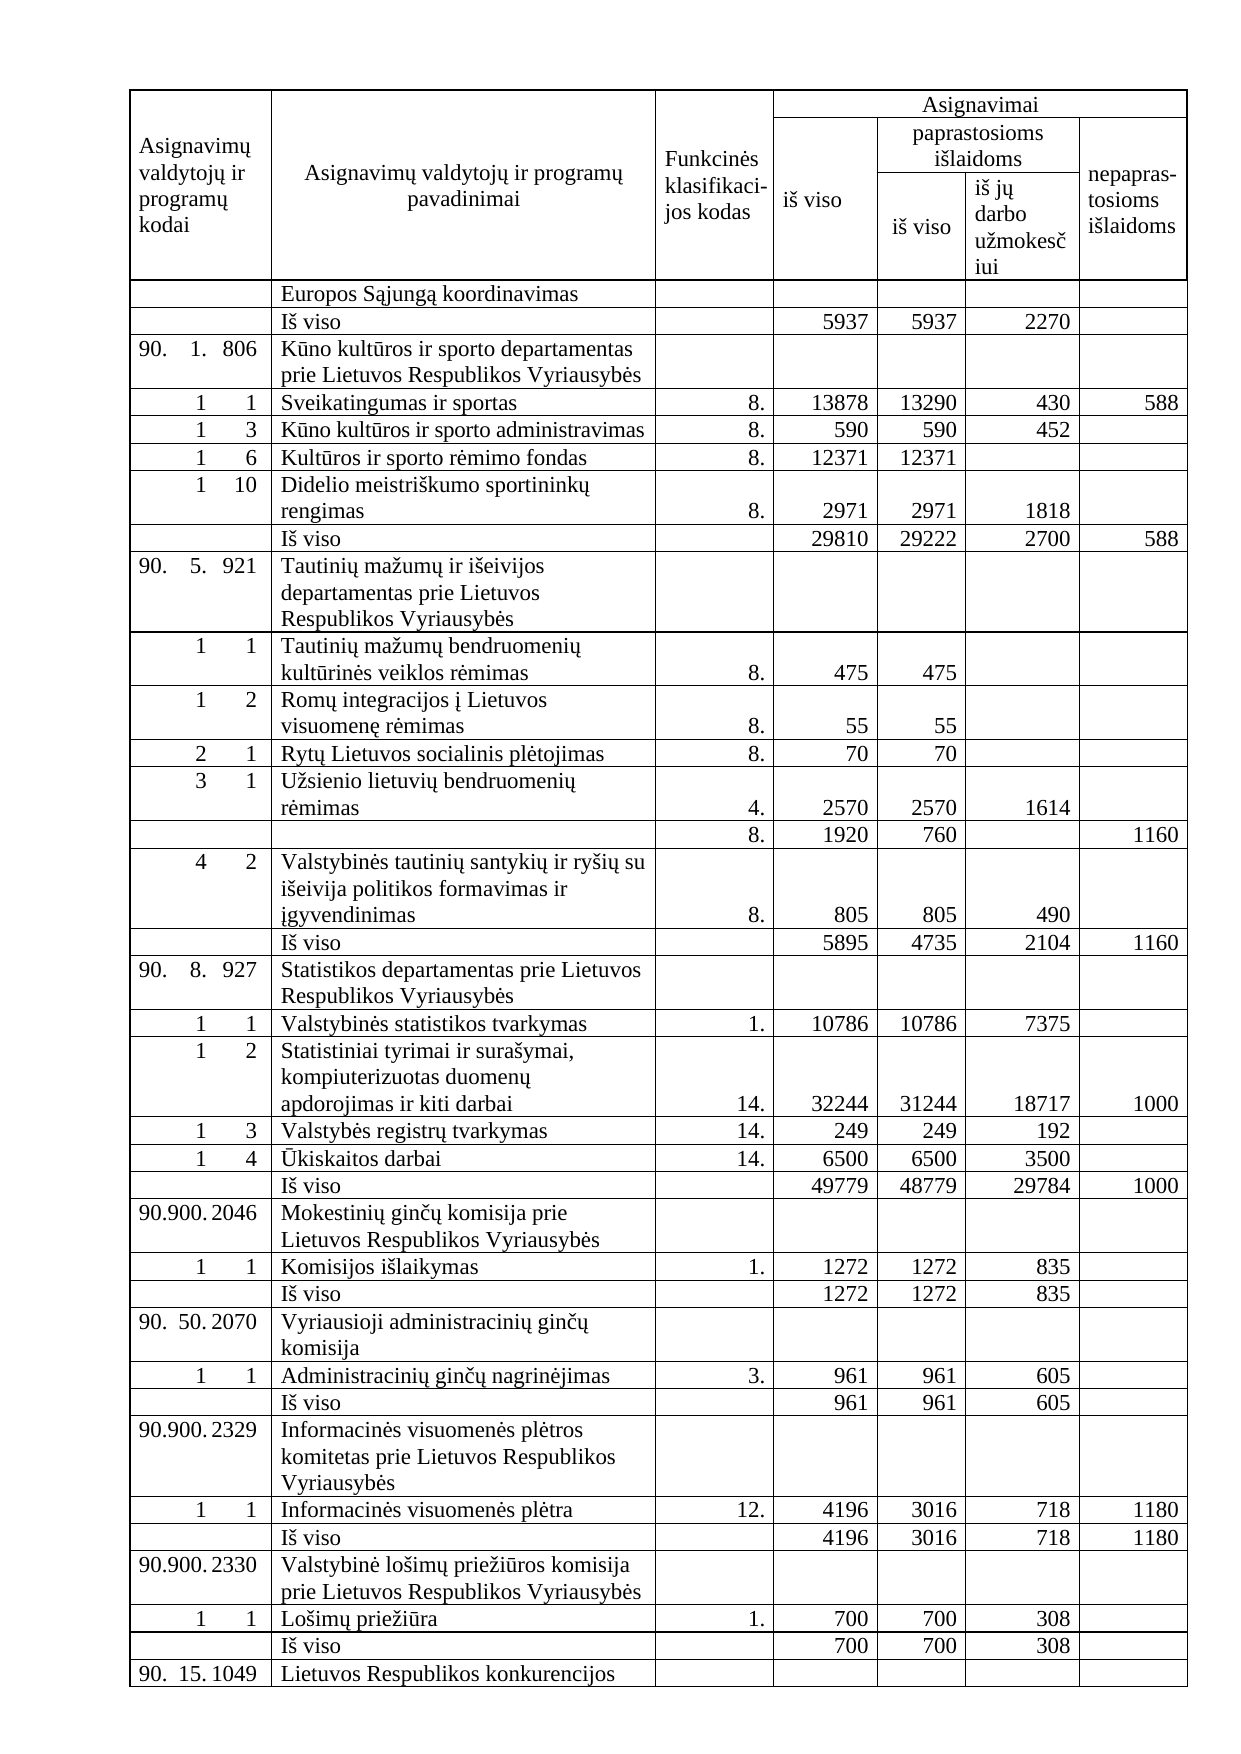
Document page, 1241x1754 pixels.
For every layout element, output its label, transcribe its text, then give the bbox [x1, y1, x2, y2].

table_cell 1 1 [131, 1010, 271, 1036]
table_cell [1080, 1145, 1187, 1171]
table_cell Informacinės visuomenės plėtra [272, 1497, 655, 1523]
table_cell 1272 [774, 1253, 877, 1279]
table_cell 2700 [966, 525, 1079, 551]
table_cell 12371 [878, 444, 965, 470]
table_cell [878, 956, 965, 1009]
table_cell [1080, 1281, 1187, 1307]
table_cell 4196 [774, 1524, 877, 1550]
table_cell [1080, 1551, 1187, 1604]
table_cell 29810 [774, 525, 877, 551]
table_cell 8. [656, 740, 773, 766]
table_cell 90. 15. 1049 [131, 1660, 271, 1686]
table_cell [1080, 1308, 1187, 1361]
table_cell 90. 50. 2070 [131, 1308, 271, 1361]
table_cell [1080, 1605, 1187, 1631]
table_cell 192 [966, 1117, 1079, 1143]
table_cell 3016 [878, 1497, 965, 1523]
table_cell Lietuvos Respublikos konkurencijos [272, 1660, 655, 1686]
table_cell [1080, 740, 1187, 766]
table_cell 1000 [1080, 1037, 1187, 1116]
table_cell Vyriausioji administracinių ginčų komisija [272, 1308, 655, 1361]
table_cell [131, 1633, 271, 1659]
table_cell [966, 281, 1079, 307]
table_cell [878, 1199, 965, 1252]
table_cell [966, 1660, 1079, 1686]
table_cell Iš viso [272, 308, 655, 334]
table_cell Kūno kultūros ir sporto departamentas prie Lietuvos Respublikos Vyriausybės [272, 335, 655, 388]
table_cell 13878 [774, 389, 877, 415]
table_cell [774, 1199, 877, 1252]
table_cell 3 1 [131, 767, 271, 820]
table_cell 6500 [878, 1145, 965, 1171]
table_cell 805 [774, 849, 877, 927]
table_cell [656, 281, 773, 307]
table_cell 90. 5. 921 [131, 552, 271, 631]
table_cell 1272 [774, 1281, 877, 1307]
table_cell [656, 1199, 773, 1252]
table_cell 1272 [878, 1281, 965, 1307]
table_cell [131, 281, 271, 307]
table_cell Valstybinės tautinių santykių ir ryšių su išeivija politikos formavimas ir įgyvendinimas [272, 849, 655, 927]
table_cell Europos Sąjungą koordinavimas [272, 281, 655, 307]
table_cell [1080, 1416, 1187, 1496]
table_cell 1. [656, 1253, 773, 1279]
table_cell Kultūros ir sporto rėmimo fondas [272, 444, 655, 470]
table_cell 2270 [966, 308, 1079, 334]
table_cell [656, 1308, 773, 1361]
table_cell [1080, 767, 1187, 820]
table_cell paprastosioms išlaidoms [878, 118, 1079, 172]
table_cell 718 [966, 1524, 1079, 1550]
table_cell [878, 281, 965, 307]
table_cell 49779 [774, 1172, 877, 1198]
table_cell 10786 [878, 1010, 965, 1036]
table_cell 1 1 [131, 1253, 271, 1279]
table_cell 5937 [774, 308, 877, 334]
table_cell 1 3 [131, 416, 271, 443]
table_cell Tautinių mažumų bendruomenių kultūrinės veiklos rėmimas [272, 633, 655, 685]
table_cell [656, 1633, 773, 1659]
table_cell Administracinių ginčų nagrinėjimas [272, 1362, 655, 1388]
table_cell 700 [774, 1633, 877, 1659]
table_cell iš viso [774, 118, 877, 279]
table_cell [131, 308, 271, 334]
table_cell [1080, 1253, 1187, 1279]
table_cell Valstybinės statistikos tvarkymas [272, 1010, 655, 1036]
table_cell [656, 929, 773, 955]
table_cell [878, 1551, 965, 1604]
table_cell 1 1 [131, 633, 271, 685]
table_cell 8. [656, 389, 773, 415]
table_cell 70 [774, 740, 877, 766]
table_cell 12371 [774, 444, 877, 470]
table_cell [966, 633, 1079, 685]
table_cell 18717 [966, 1037, 1079, 1116]
table_cell [1080, 849, 1187, 927]
table_cell [1080, 1199, 1187, 1252]
table_cell 475 [878, 633, 965, 685]
table_cell [131, 1524, 271, 1550]
table_cell 5937 [878, 308, 965, 334]
table_cell 32244 [774, 1037, 877, 1116]
table_cell [774, 956, 877, 1009]
table_cell [1080, 1362, 1187, 1388]
table_cell 452 [966, 416, 1079, 443]
table_cell 31244 [878, 1037, 965, 1116]
table_cell 6500 [774, 1145, 877, 1171]
table_cell nepapras-tosioms išlaidoms [1080, 118, 1186, 279]
table_cell 308 [966, 1633, 1079, 1659]
table_cell 700 [878, 1633, 965, 1659]
table_cell Informacinės visuomenės plėtros komitetas prie Lietuvos Respublikos Vyriausybės [272, 1416, 655, 1496]
table_cell Iš viso [272, 1633, 655, 1659]
table_cell 249 [774, 1117, 877, 1143]
table_cell 14. [656, 1145, 773, 1171]
table_cell 29222 [878, 525, 965, 551]
table_cell Tautinių mažumų ir išeivijos departamentas prie Lietuvos Respublikos Vyriausybės [272, 552, 655, 631]
table_cell 1000 [1080, 1172, 1187, 1198]
table_cell 7375 [966, 1010, 1079, 1036]
table_cell 961 [878, 1362, 965, 1388]
table_cell 1 10 [131, 471, 271, 524]
table_cell [1080, 444, 1187, 470]
table_cell 1. [656, 1010, 773, 1036]
table_cell 2971 [774, 471, 877, 524]
table_cell 590 [774, 416, 877, 443]
table_cell 14. [656, 1037, 773, 1116]
table_cell Kūno kultūros ir sporto administravimas [272, 416, 655, 443]
table_cell 1160 [1080, 929, 1187, 955]
table_cell 13290 [878, 389, 965, 415]
table_cell 1818 [966, 471, 1079, 524]
table_cell [656, 1172, 773, 1198]
table_header Asignavimų valdytojų ir programų kodai [131, 91, 271, 279]
table_cell 490 [966, 849, 1079, 927]
table_cell [656, 1281, 773, 1307]
table_cell [966, 686, 1079, 739]
table_cell [656, 335, 773, 388]
table_cell 1 4 [131, 1145, 271, 1171]
table_cell [656, 1524, 773, 1550]
table_cell [1080, 281, 1187, 307]
table_cell 1180 [1080, 1497, 1187, 1523]
table_cell 1920 [774, 821, 877, 847]
table_cell Iš viso [272, 1524, 655, 1550]
table_cell 805 [878, 849, 965, 927]
table_cell 1 2 [131, 1037, 271, 1116]
table_cell [656, 1660, 773, 1686]
table_cell 1 1 [131, 1362, 271, 1388]
table_cell [966, 335, 1079, 388]
table_cell [1080, 633, 1187, 685]
table_cell [1080, 552, 1187, 631]
table_cell 760 [878, 821, 965, 847]
table_cell [966, 1199, 1079, 1252]
table_cell Didelio meistriškumo sportininkų rengimas [272, 471, 655, 524]
table_cell 55 [878, 686, 965, 739]
table_cell 2104 [966, 929, 1079, 955]
table_cell 48779 [878, 1172, 965, 1198]
table_cell 14. [656, 1117, 773, 1143]
table_cell 1 6 [131, 444, 271, 470]
table_cell [774, 1308, 877, 1361]
table_cell [966, 552, 1079, 631]
table_cell 1 1 [131, 389, 271, 415]
table_cell [774, 552, 877, 631]
table_cell Romų integracijos į Lietuvos visuomenę rėmimas [272, 686, 655, 739]
table_cell 3500 [966, 1145, 1079, 1171]
table_cell Iš viso [272, 1172, 655, 1198]
table_cell [966, 956, 1079, 1009]
table_cell [656, 1389, 773, 1415]
table_cell 700 [774, 1605, 877, 1631]
table_cell [1080, 1010, 1187, 1036]
table_cell iš jų darbo užmokesčiui [966, 173, 1079, 279]
table_cell [656, 525, 773, 551]
table_cell [966, 821, 1079, 847]
table_cell [131, 1281, 271, 1307]
table_cell iš viso [878, 173, 965, 279]
table_cell 1 1 [131, 1605, 271, 1631]
table_cell 700 [878, 1605, 965, 1631]
table_cell 2570 [878, 767, 965, 820]
table_cell [774, 1660, 877, 1686]
table_cell [1080, 956, 1187, 1009]
table_cell [878, 1308, 965, 1361]
table_cell 961 [774, 1362, 877, 1388]
table_cell [1080, 335, 1187, 388]
table_cell Ūkiskaitos darbai [272, 1145, 655, 1171]
table_cell [966, 740, 1079, 766]
table_cell 1 2 [131, 686, 271, 739]
table_cell 8. [656, 444, 773, 470]
table_cell 1180 [1080, 1524, 1187, 1550]
table_cell [656, 1416, 773, 1496]
table_cell [966, 1551, 1079, 1604]
table_cell 605 [966, 1389, 1079, 1415]
table_cell 2971 [878, 471, 965, 524]
table_cell [774, 1551, 877, 1604]
table_cell [774, 335, 877, 388]
table_cell 4 2 [131, 849, 271, 927]
table_cell 8. [656, 686, 773, 739]
table_cell 8. [656, 849, 773, 927]
table_cell Rytų Lietuvos socialinis plėtojimas [272, 740, 655, 766]
table_cell 588 [1080, 525, 1187, 551]
table_cell [878, 335, 965, 388]
table_cell [966, 1308, 1079, 1361]
table_cell [966, 1416, 1079, 1496]
table_cell 835 [966, 1281, 1079, 1307]
table_cell 90. 8. 927 [131, 956, 271, 1009]
table_cell 5895 [774, 929, 877, 955]
table_cell Komisijos išlaikymas [272, 1253, 655, 1279]
table_cell [131, 929, 271, 955]
table_cell Statistikos departamentas prie Lietuvos Respublikos Vyriausybės [272, 956, 655, 1009]
table_cell [1080, 416, 1187, 443]
table_cell 8. [656, 416, 773, 443]
table_cell 8. [656, 471, 773, 524]
table_cell 475 [774, 633, 877, 685]
table_cell 1272 [878, 1253, 965, 1279]
table_cell 430 [966, 389, 1079, 415]
table_cell [656, 552, 773, 631]
table_cell 8. [656, 821, 773, 847]
table_cell 12. [656, 1497, 773, 1523]
table_cell 90. 900. 2330 [131, 1551, 271, 1604]
table_cell [1080, 1633, 1187, 1659]
table_cell 29784 [966, 1172, 1079, 1198]
table_cell 1 1 [131, 1497, 271, 1523]
table_cell [656, 308, 773, 334]
table_header Asignavimų valdytojų ir programų pavadinimai [272, 91, 655, 279]
table_cell 90. 900. 2329 [131, 1416, 271, 1496]
table_cell Statistiniai tyrimai ir surašymai, kompiuterizuotas duomenų apdorojimas ir kiti darbai [272, 1037, 655, 1116]
table_cell 961 [774, 1389, 877, 1415]
table_cell 4196 [774, 1497, 877, 1523]
table_cell 718 [966, 1497, 1079, 1523]
table_cell [656, 1551, 773, 1604]
table_cell 3016 [878, 1524, 965, 1550]
table_cell 249 [878, 1117, 965, 1143]
table_cell 961 [878, 1389, 965, 1415]
table_cell 1 3 [131, 1117, 271, 1143]
table_cell [1080, 471, 1187, 524]
table_cell [774, 1416, 877, 1496]
table_cell Iš viso [272, 525, 655, 551]
table_cell 1. [656, 1605, 773, 1631]
table_cell [1080, 308, 1187, 334]
table_cell Valstybės registrų tvarkymas [272, 1117, 655, 1143]
table_cell 1614 [966, 767, 1079, 820]
table_cell [1080, 1660, 1187, 1686]
table_cell 10786 [774, 1010, 877, 1036]
table_cell [878, 1660, 965, 1686]
table_header Asignavimai [774, 91, 1186, 117]
table_cell 90. 1. 806 [131, 335, 271, 388]
table_cell 835 [966, 1253, 1079, 1279]
table_cell 1160 [1080, 821, 1187, 847]
table_cell [131, 1172, 271, 1198]
table_cell [656, 956, 773, 1009]
table_cell Iš viso [272, 1389, 655, 1415]
table_cell Iš viso [272, 929, 655, 955]
table_cell [966, 444, 1079, 470]
table_cell [878, 552, 965, 631]
table_cell 4. [656, 767, 773, 820]
table_cell [878, 1416, 965, 1496]
table_cell [131, 525, 271, 551]
table_cell 308 [966, 1605, 1079, 1631]
table_cell 590 [878, 416, 965, 443]
table_cell Iš viso [272, 1281, 655, 1307]
table_cell Sveikatingumas ir sportas [272, 389, 655, 415]
table_cell 4735 [878, 929, 965, 955]
table_cell 605 [966, 1362, 1079, 1388]
table_cell 588 [1080, 389, 1187, 415]
table_cell Mokestinių ginčų komisija prie Lietuvos Respublikos Vyriausybės [272, 1199, 655, 1252]
table_cell 2 1 [131, 740, 271, 766]
table_header Funkcinės klasifikaci-jos kodas [656, 91, 773, 279]
table_cell 8. [656, 633, 773, 685]
table_cell [774, 281, 877, 307]
table_cell 2570 [774, 767, 877, 820]
table_cell Užsienio lietuvių bendruomenių rėmimas [272, 767, 655, 820]
table_cell [1080, 1117, 1187, 1143]
table_cell 3. [656, 1362, 773, 1388]
table_cell [131, 821, 271, 847]
table_cell [1080, 1389, 1187, 1415]
table_cell [1080, 686, 1187, 739]
table_cell Valstybinė lošimų priežiūros komisija prie Lietuvos Respublikos Vyriausybės [272, 1551, 655, 1604]
table_cell 55 [774, 686, 877, 739]
table_cell 70 [878, 740, 965, 766]
table_cell [131, 1389, 271, 1415]
table_cell 90. 900. 2046 [131, 1199, 271, 1252]
table_cell [272, 821, 655, 847]
table_cell Lošimų priežiūra [272, 1605, 655, 1631]
